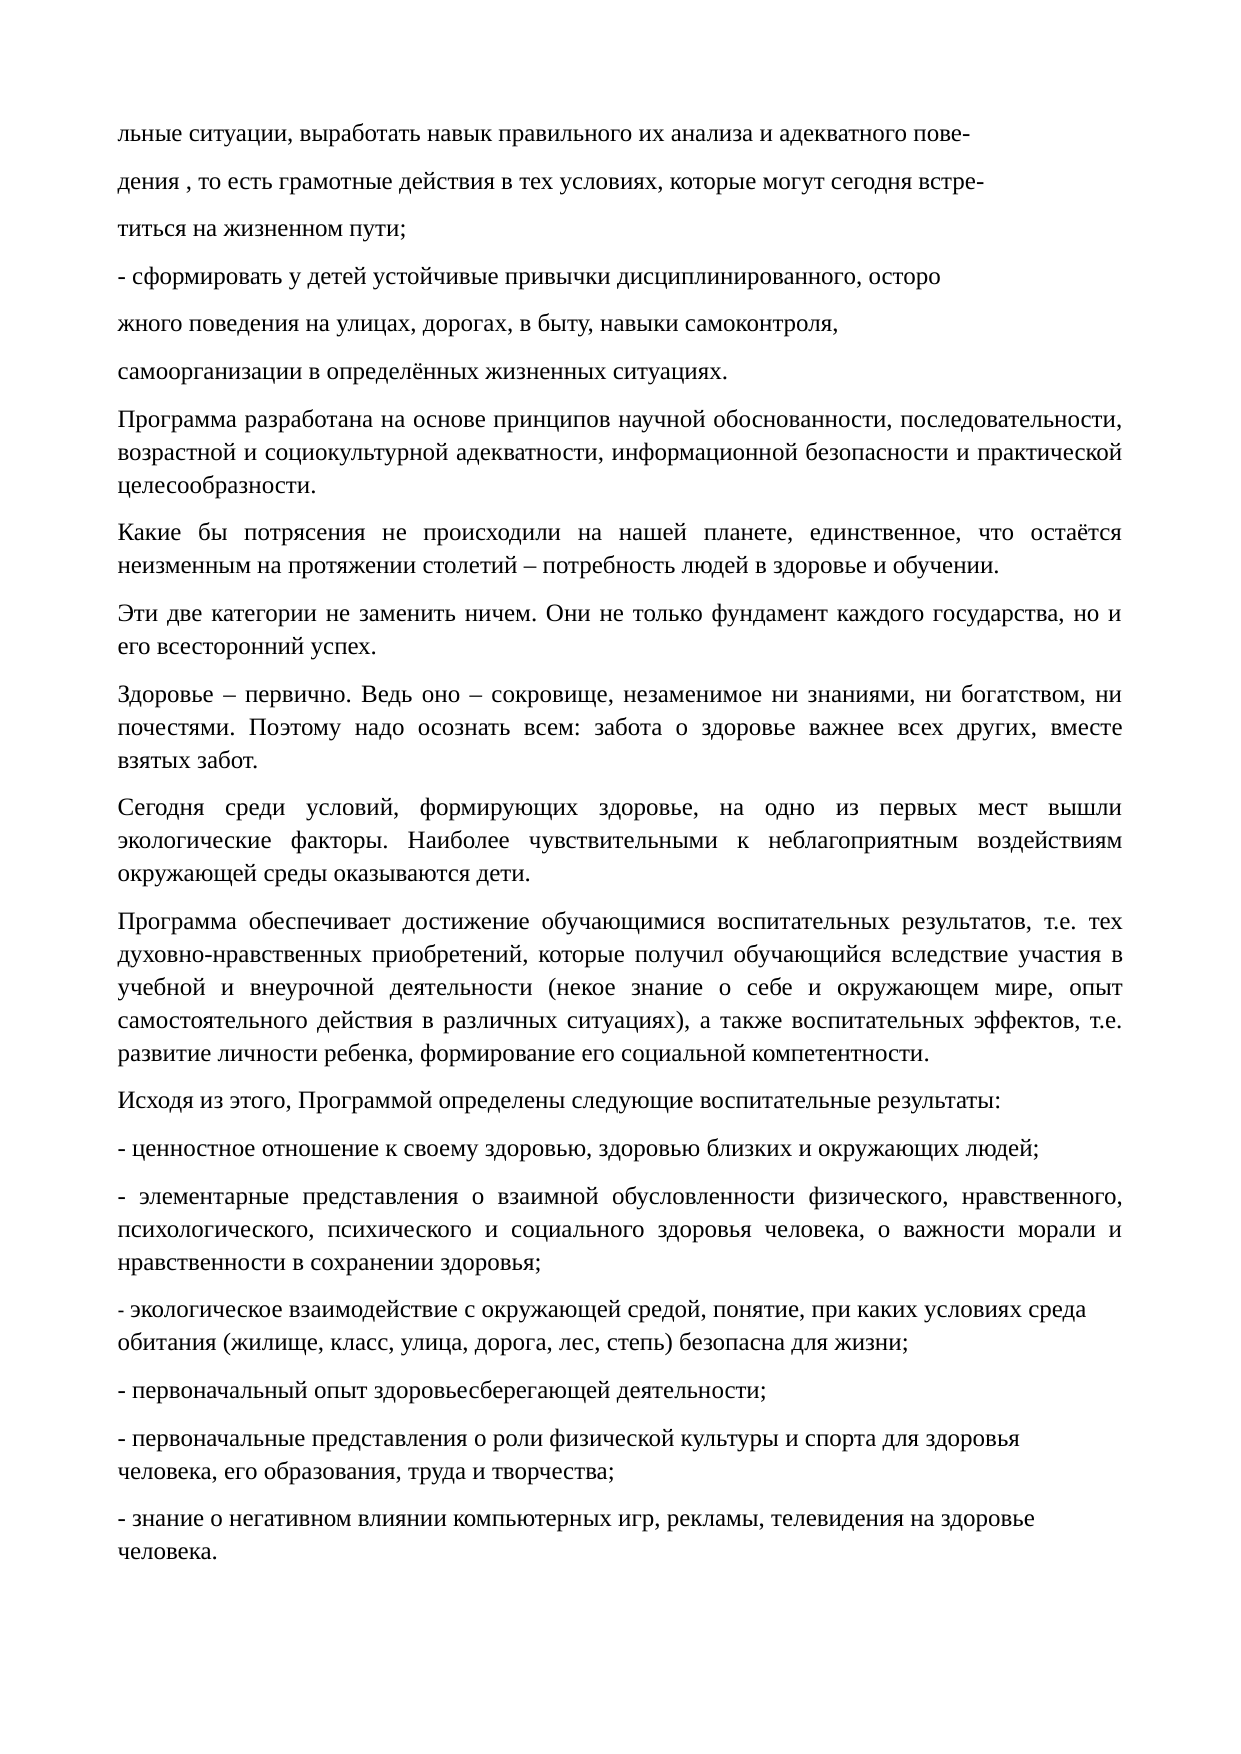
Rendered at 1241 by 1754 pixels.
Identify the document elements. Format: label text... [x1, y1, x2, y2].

text самоорганизации в определённых жизненных ситуациях. [117, 356, 1123, 385]
text Эти две категории не заменить ничем. Они не только фундамент каждого государства, но и его всесторонний успех. [117, 598, 1123, 660]
text - первоначальные представления о роли физической культуры и спорта для здоровья человека, его образования, труда и творчества; [117, 1423, 1123, 1484]
text - первоначальный опыт здоровьесберегающей деятельности; [117, 1375, 1123, 1404]
text - сформировать у детей устойчивые привычки дисциплинированного, осторо [117, 261, 1123, 290]
text - элементарные представления о взаимной обусловленности физического, нравственного, психологического, психического и социального здоровья человека, о важности морали и нравственности в сохранении здоровья; [117, 1181, 1123, 1276]
text дения , то есть грамотные действия в тех условиях, которые могут сегодня встре- [117, 166, 1123, 194]
text - знание о негативном влиянии компьютерных игр, рекламы, телевидения на здоровье человека. [117, 1503, 1123, 1565]
text Какие бы потрясения не происходили на нашей планете, единственное, что остаётся неизменным на протяжении столетий – потребность людей в здоровье и обучении. [117, 517, 1123, 579]
text Исходя из этого, Программой определены следующие воспитательные результаты: [117, 1086, 1123, 1114]
text жного поведения на улицах, дорогах, в быту, навыки самоконтроля, [117, 308, 1123, 337]
text титься на жизненном пути; [117, 213, 1123, 242]
text - экологическое взаимодействие с окружающей средой, понятие, при каких условиях среда обитания (жилище, класс, улица, дорога, лес, степь) безопасна для жизни; [117, 1294, 1123, 1356]
text Программа разработана на основе принципов научной обоснованности, последовательности, возрастной и социокультурной адекватности, информационной безопасности и практической целесообразности. [117, 404, 1123, 498]
text Здоровье – первично. Ведь оно – сокровище, незаменимое ни знаниями, ни богатством, ни почестями. Поэтому надо осознать всем: забота о здоровье важнее всех других, вместе взятых забот. [117, 679, 1123, 773]
text льные ситуации, выработать навык правильного их анализа и адекватного пове- [117, 118, 1123, 147]
text Сегодня среди условий, формирующих здоровье, на одно из первых мест вышли экологические факторы. Наиболее чувствительными к неблагоприятным воздействиям окружающей среды оказываются дети. [117, 792, 1123, 887]
text - ценностное отношение к своему здоровью, здоровью близких и окружающих людей; [117, 1133, 1123, 1162]
text Программа обеспечивает достижение обучающимися воспитательных результатов, т.е. тех духовно-нравственных приобретений, которые получил обучающийся вследствие участия в учебной и внеурочной деятельности (некое знание о себе и окружающем мире, опыт самостоятельного действия в различных ситуациях), а также воспитательных эффектов, т.е. развитие личности ребенка, формирование его социальной компетентности. [117, 906, 1123, 1067]
